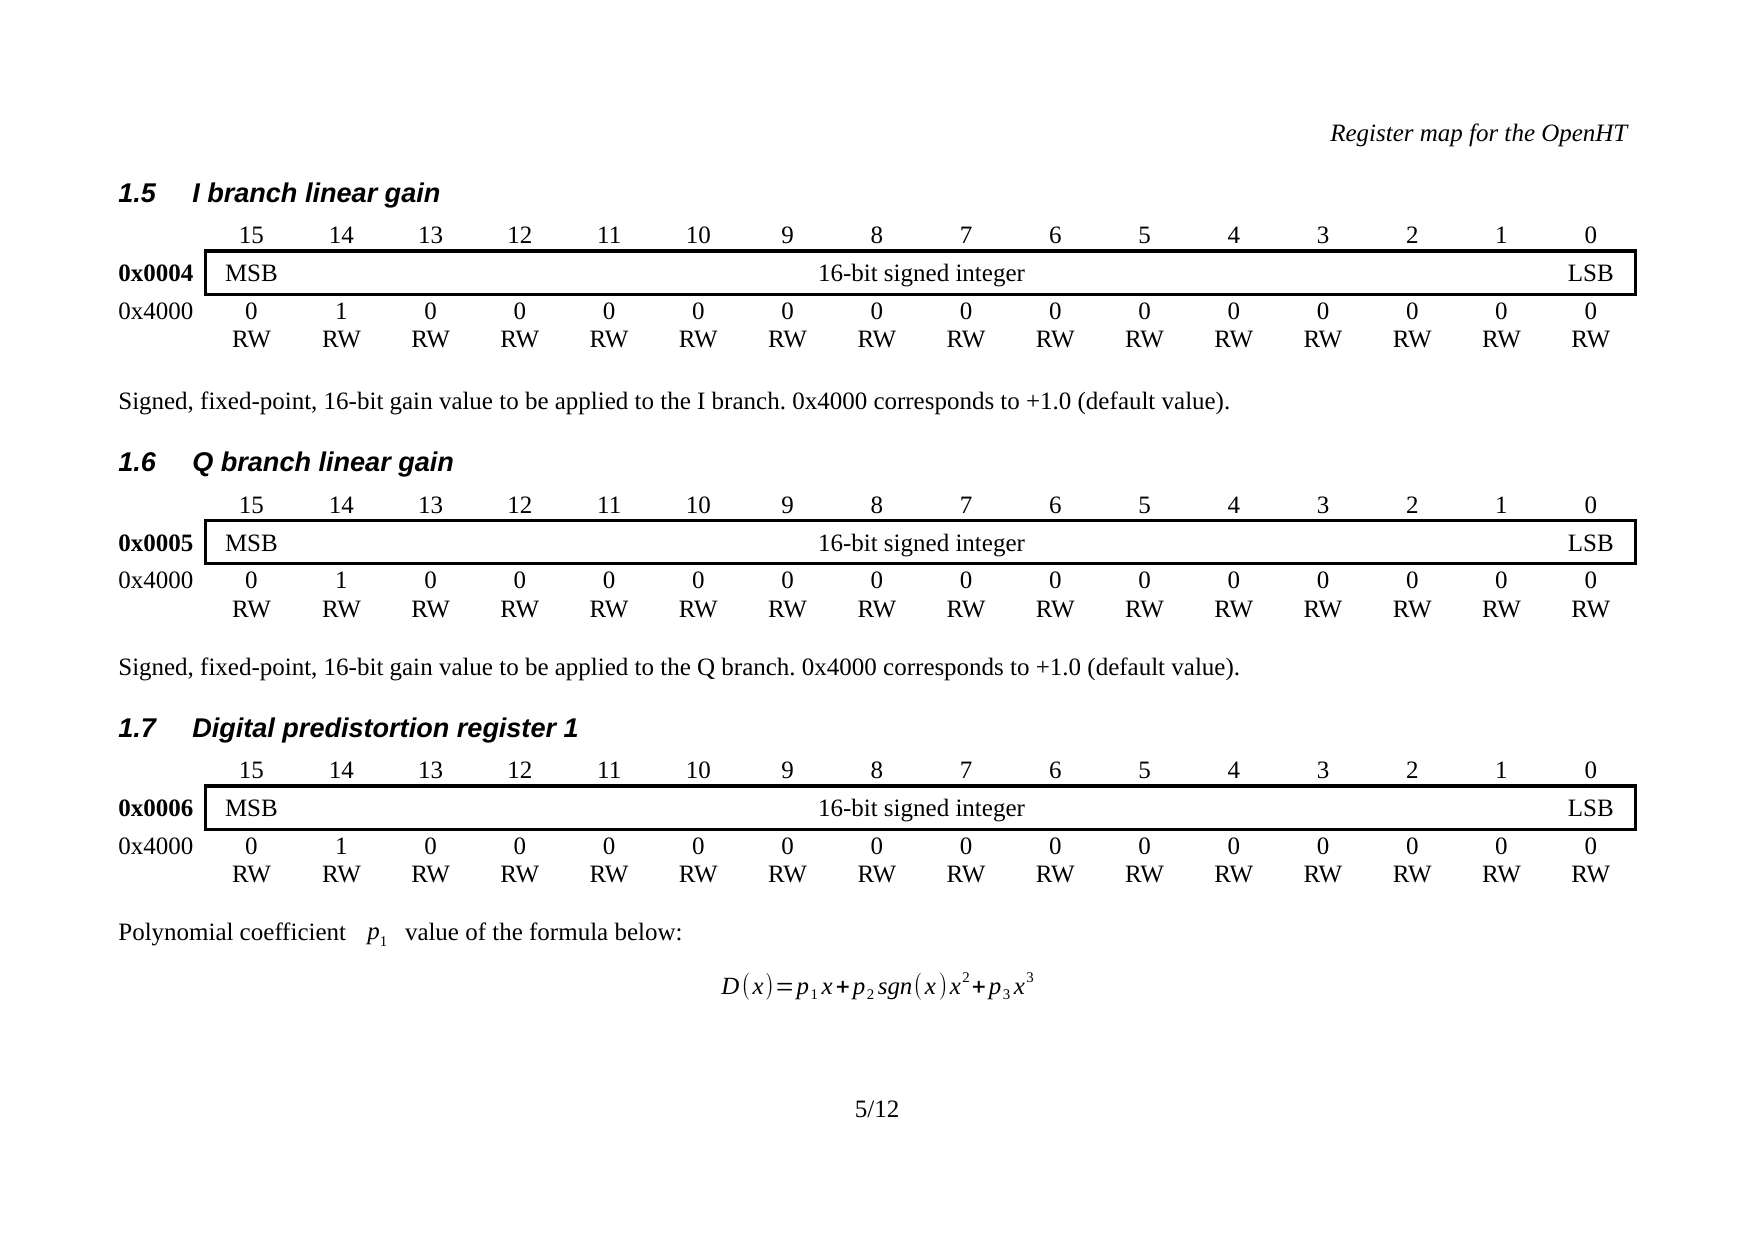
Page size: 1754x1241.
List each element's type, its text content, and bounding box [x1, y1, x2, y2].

table_cell RW [1368, 325, 1457, 353]
table_cell [118, 325, 206, 353]
table_cell 0 [832, 296, 921, 324]
table_cell 0x0004 [118, 249, 204, 293]
table_cell 0 [1010, 296, 1100, 324]
table_cell RW [564, 860, 653, 888]
table_header 8 [832, 490, 921, 519]
table_header [118, 490, 206, 519]
table_cell RW [1278, 860, 1367, 888]
table_cell RW [386, 860, 475, 888]
table_cell 0x4000 [118, 293, 206, 324]
table_cell 0 [1457, 296, 1546, 324]
table_cell RW [1189, 325, 1278, 353]
table_cell RW [743, 594, 832, 623]
table_cell MSB [207, 788, 297, 828]
table_cell 0 [564, 565, 653, 594]
table_cell RW [654, 860, 743, 888]
table_cell LSB [1546, 253, 1634, 293]
table_cell 0 [921, 565, 1010, 594]
table_cell RW [386, 594, 475, 623]
table_header 4 [1189, 756, 1278, 784]
table_header 2 [1368, 756, 1457, 784]
table_header 9 [743, 756, 832, 784]
table_header [118, 756, 206, 784]
table_cell RW [654, 325, 743, 353]
table_header 0 [1546, 221, 1635, 249]
table_cell RW [1100, 860, 1189, 888]
table_cell RW [1457, 860, 1546, 888]
table_cell RW [1278, 594, 1367, 623]
table_header 15 [206, 756, 297, 784]
table_cell 0 [1546, 831, 1635, 859]
table_header 5 [1100, 756, 1189, 784]
table_cell 0 [1189, 831, 1278, 859]
table_cell 0 [743, 296, 832, 324]
table_cell 0 [1189, 565, 1278, 594]
table_cell RW [564, 325, 653, 353]
table_header 5 [1100, 221, 1189, 249]
table_cell 1 [297, 565, 386, 594]
table_cell MSB [207, 522, 297, 562]
table_cell RW [475, 325, 564, 353]
table_cell MSB [207, 253, 297, 293]
table_header 2 [1368, 221, 1457, 249]
table_cell RW [386, 325, 475, 353]
table_cell 0 [1546, 565, 1635, 594]
subtitle Digital predistortion register 1 [118, 712, 1635, 743]
table_header 13 [386, 756, 475, 784]
table_cell 16-bit signed integer [297, 253, 1546, 293]
table_header 6 [1010, 221, 1100, 249]
table_cell 0 [743, 831, 832, 859]
table_cell 0 [564, 831, 653, 859]
text Signed, fixed-point, 16-bit gain value to be applied to the Q branch. 0x4000 corresponds to +1.0 (default value). [118, 652, 1635, 680]
table_cell RW [1457, 325, 1546, 353]
table_header 6 [1010, 756, 1100, 784]
table_header 1 [1457, 756, 1546, 784]
table_cell RW [743, 325, 832, 353]
table_cell RW [832, 594, 921, 623]
table_cell 0 [386, 831, 475, 859]
table_header 13 [386, 221, 475, 249]
table_cell RW [297, 860, 386, 888]
table_cell 0 [1457, 831, 1546, 859]
table_cell 0 [1546, 296, 1635, 324]
table_cell 0 [654, 831, 743, 859]
table_header 14 [297, 756, 386, 784]
table_cell 0 [1100, 831, 1189, 859]
table_cell 0 [1368, 296, 1457, 324]
table_cell RW [297, 594, 386, 623]
table_header 9 [743, 221, 832, 249]
table_header 12 [475, 756, 564, 784]
table_cell 0 [1368, 565, 1457, 594]
table_header 9 [743, 490, 832, 519]
table_cell RW [1189, 860, 1278, 888]
table_cell 16-bit signed integer [297, 522, 1546, 562]
table_cell RW [921, 325, 1010, 353]
table_header 2 [1368, 490, 1457, 519]
table_header 4 [1189, 490, 1278, 519]
table_cell 0 [475, 831, 564, 859]
table_cell RW [1546, 860, 1635, 888]
table_cell 0x0005 [118, 519, 204, 562]
table_header 10 [654, 221, 743, 249]
table_header 3 [1278, 221, 1367, 249]
table_cell 1 [297, 831, 386, 859]
table_cell RW [921, 594, 1010, 623]
table_header 10 [654, 756, 743, 784]
table_cell RW [1457, 594, 1546, 623]
table_cell 0 [475, 565, 564, 594]
table_header 3 [1278, 490, 1367, 519]
table_header 1 [1457, 221, 1546, 249]
table_header 11 [564, 756, 653, 784]
table_header 12 [475, 490, 564, 519]
table_cell 0 [921, 296, 1010, 324]
table_cell 0x4000 [118, 562, 206, 594]
table_cell RW [1546, 325, 1635, 353]
table_header 5 [1100, 490, 1189, 519]
table_header 12 [475, 221, 564, 249]
table_cell RW [1278, 325, 1367, 353]
table_cell RW [1368, 594, 1457, 623]
table_cell RW [1010, 594, 1100, 623]
table_header 13 [386, 490, 475, 519]
table_cell 0 [1278, 296, 1367, 324]
table_cell 0 [1457, 565, 1546, 594]
table_cell 0 [1100, 565, 1189, 594]
table_cell RW [206, 325, 297, 353]
table_cell 0 [1010, 565, 1100, 594]
table_cell 0 [1278, 831, 1367, 859]
table_cell RW [1100, 325, 1189, 353]
subtitle Q branch linear gain [118, 446, 1635, 478]
table_cell [118, 860, 206, 888]
table_header 4 [1189, 221, 1278, 249]
table_cell 0 [921, 831, 1010, 859]
table_cell RW [1010, 325, 1100, 353]
table_cell 0 [743, 565, 832, 594]
table_header 0 [1546, 756, 1635, 784]
table_cell 0 [654, 565, 743, 594]
table_cell 0 [206, 296, 297, 324]
table_header 3 [1278, 756, 1367, 784]
table_cell 0 [1368, 831, 1457, 859]
table_cell 0 [206, 831, 297, 859]
table_header 6 [1010, 490, 1100, 519]
table_header 14 [297, 221, 386, 249]
table_cell 0x4000 [118, 828, 206, 859]
table_cell RW [1010, 860, 1100, 888]
table_cell RW [564, 594, 653, 623]
table_cell 1 [297, 296, 386, 324]
table_cell RW [832, 860, 921, 888]
table_header [118, 221, 206, 249]
table_cell RW [1100, 594, 1189, 623]
table_cell 0 [1100, 296, 1189, 324]
table_cell RW [1546, 594, 1635, 623]
table_cell RW [921, 860, 1010, 888]
table_header 7 [921, 221, 1010, 249]
table_cell 0 [1278, 565, 1367, 594]
table_cell RW [297, 325, 386, 353]
table_header 15 [206, 221, 297, 249]
table_cell 0 [832, 565, 921, 594]
table_header 8 [832, 221, 921, 249]
table_header 14 [297, 490, 386, 519]
table_cell RW [743, 860, 832, 888]
table_header 15 [206, 490, 297, 519]
table_header 11 [564, 221, 653, 249]
table_cell 0 [1010, 831, 1100, 859]
table_header 7 [921, 490, 1010, 519]
table_cell 0 [206, 565, 297, 594]
table_header 11 [564, 490, 653, 519]
table_cell RW [475, 860, 564, 888]
table_cell 16-bit signed integer [297, 788, 1546, 828]
table_cell 0 [654, 296, 743, 324]
table_cell RW [475, 594, 564, 623]
table_cell RW [206, 594, 297, 623]
table_cell RW [206, 860, 297, 888]
table_cell [118, 594, 206, 623]
subtitle I branch linear gain [118, 177, 1635, 208]
table_cell RW [832, 325, 921, 353]
table_cell 0 [386, 565, 475, 594]
table_cell RW [654, 594, 743, 623]
table_cell 0x0006 [118, 784, 204, 828]
table_cell RW [1368, 860, 1457, 888]
table_cell 0 [564, 296, 653, 324]
table_header 8 [832, 756, 921, 784]
table_header 1 [1457, 490, 1546, 519]
table_header 7 [921, 756, 1010, 784]
table_cell LSB [1546, 522, 1634, 562]
text Signed, fixed-point, 16-bit gain value to be applied to the I branch. 0x4000 corresponds to +1.0 (default value). [118, 353, 1635, 415]
table_cell 0 [475, 296, 564, 324]
table_header 0 [1546, 490, 1635, 519]
table_cell 0 [832, 831, 921, 859]
text Polynomial coefficientvalue of the formula below: [118, 917, 1635, 949]
table_cell 0 [386, 296, 475, 324]
table_cell LSB [1546, 788, 1634, 828]
table_cell 0 [1189, 296, 1278, 324]
table_header 10 [654, 490, 743, 519]
table_cell RW [1189, 594, 1278, 623]
